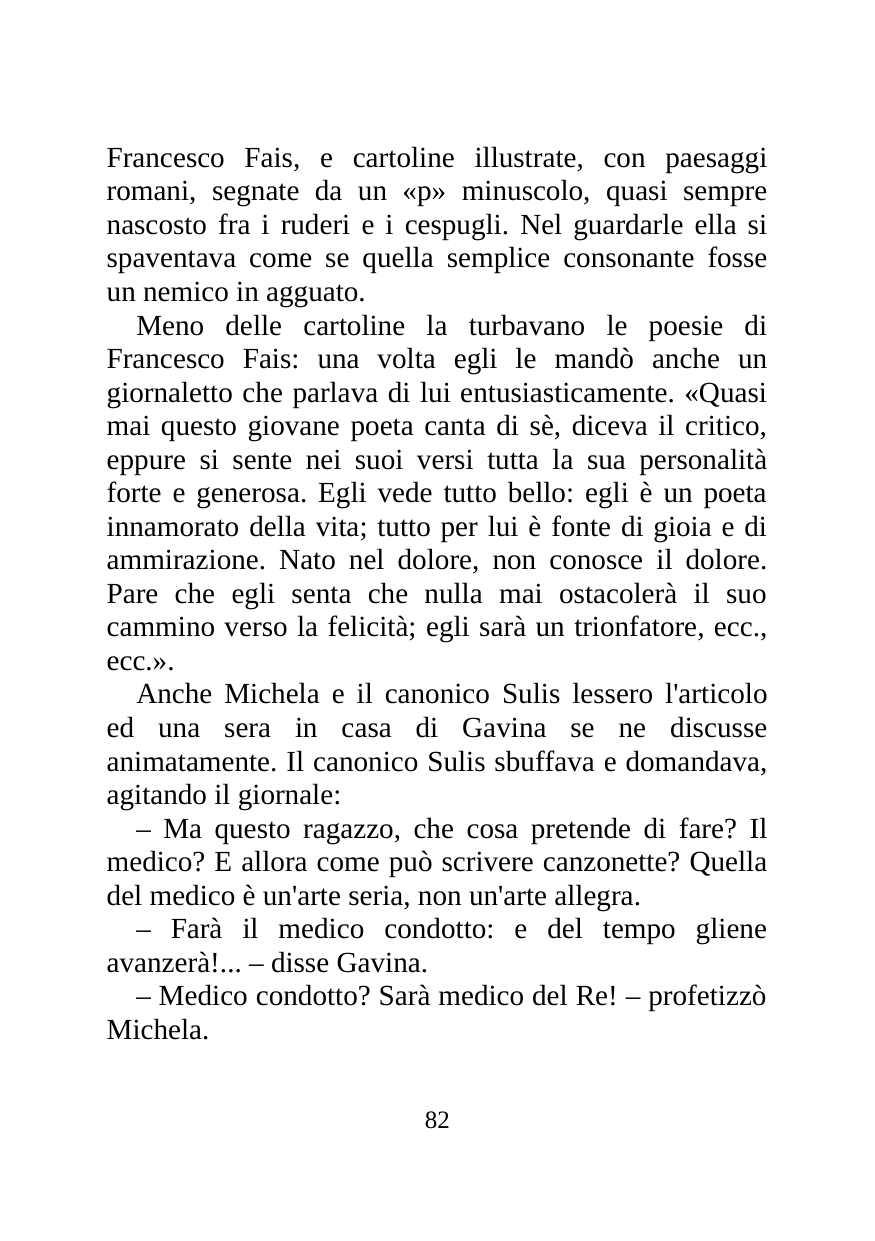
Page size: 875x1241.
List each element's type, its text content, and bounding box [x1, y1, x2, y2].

text – Farà il medico condotto: e del tempo gliene avanzerà!... – disse Gavina. [106, 911, 768, 978]
text – Medico condotto? Sarà medico del Re! – profetizzò Michela. [106, 978, 768, 1046]
text Meno delle cartoline la turbavano le poesie di Francesco Fais: una volta egli le mandò anche un giornaletto che parlava di lui entusiasticamente. «Quasi mai questo giovane poeta canta di sè, diceva il critico, eppure si sente nei suoi versi tutta la sua personalità forte e generosa. Egli vede tutto bello: egli è un poeta innamorato della vita; tutto per lui è fonte di gioia e di ammirazione. Nato nel dolore, non conosce il dolore. Pare che egli senta che nulla mai ostacolerà il suo cammino verso la felicità; egli sarà un trionfatore, ecc., ecc.». [106, 308, 768, 677]
text – Ma questo ragazzo, che cosa pretende di fare? Il medico? E allora come può scrivere canzonette? Quella del medico è un'arte seria, non un'arte allegra. [106, 811, 768, 911]
text Anche Michela e il canonico Sulis lessero l'articolo ed una sera in casa di Gavina se ne discusse animatamente. Il canonico Sulis sbuffava e domandava, agitando il giornale: [106, 677, 768, 811]
text Francesco Fais, e cartoline illustrate, con paesaggi romani, segnate da un «p» minuscolo, quasi sempre nascosto fra i ruderi e i cespugli. Nel guardarle ella si spaventava come se quella semplice consonante fosse un nemico in agguato. [106, 140, 768, 308]
